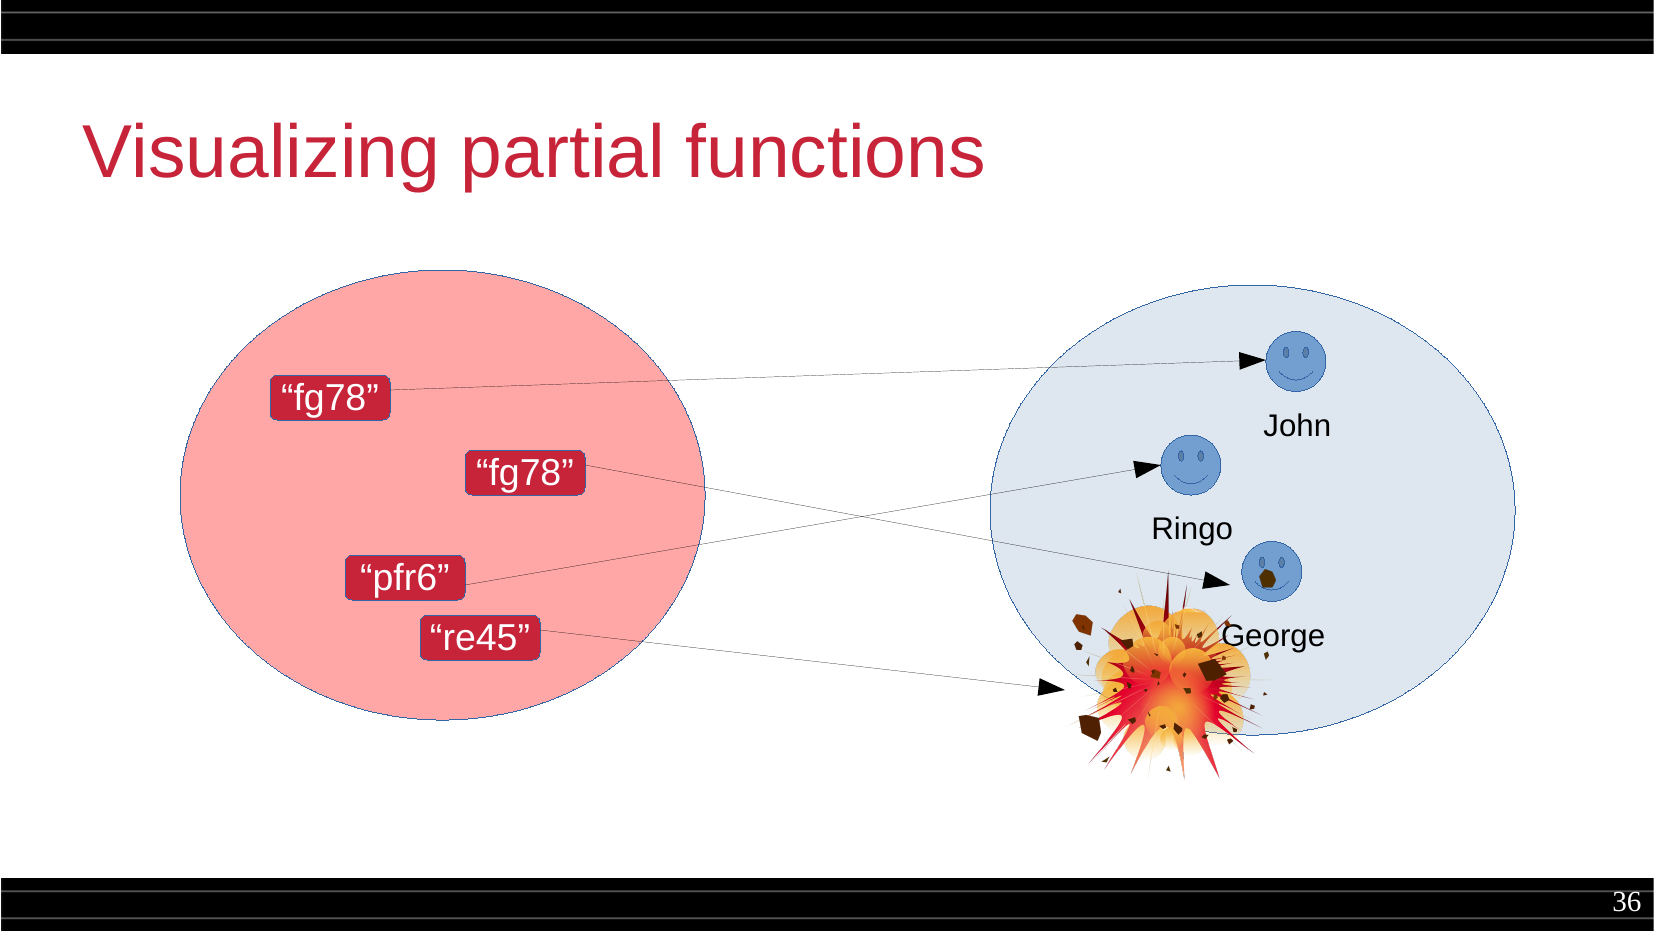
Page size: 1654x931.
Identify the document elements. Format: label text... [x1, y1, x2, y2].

picture [1, 878, 1654, 931]
text_box John [1230, 400, 1366, 451]
text_box Ringo [1125, 504, 1261, 554]
text_box “fg78” [465, 450, 586, 496]
text_box George [1276, 610, 1341, 661]
picture [1, 0, 1654, 54]
text_box “pfr6” [345, 555, 466, 601]
text_box [992, 542, 1138, 668]
text_box [990, 285, 1516, 735]
title Visualizing partial functions [82, 92, 1571, 211]
text_box [180, 270, 706, 721]
text_box “re45” [420, 615, 541, 661]
picture [1065, 569, 1276, 781]
text_box “fg78” [270, 375, 391, 421]
